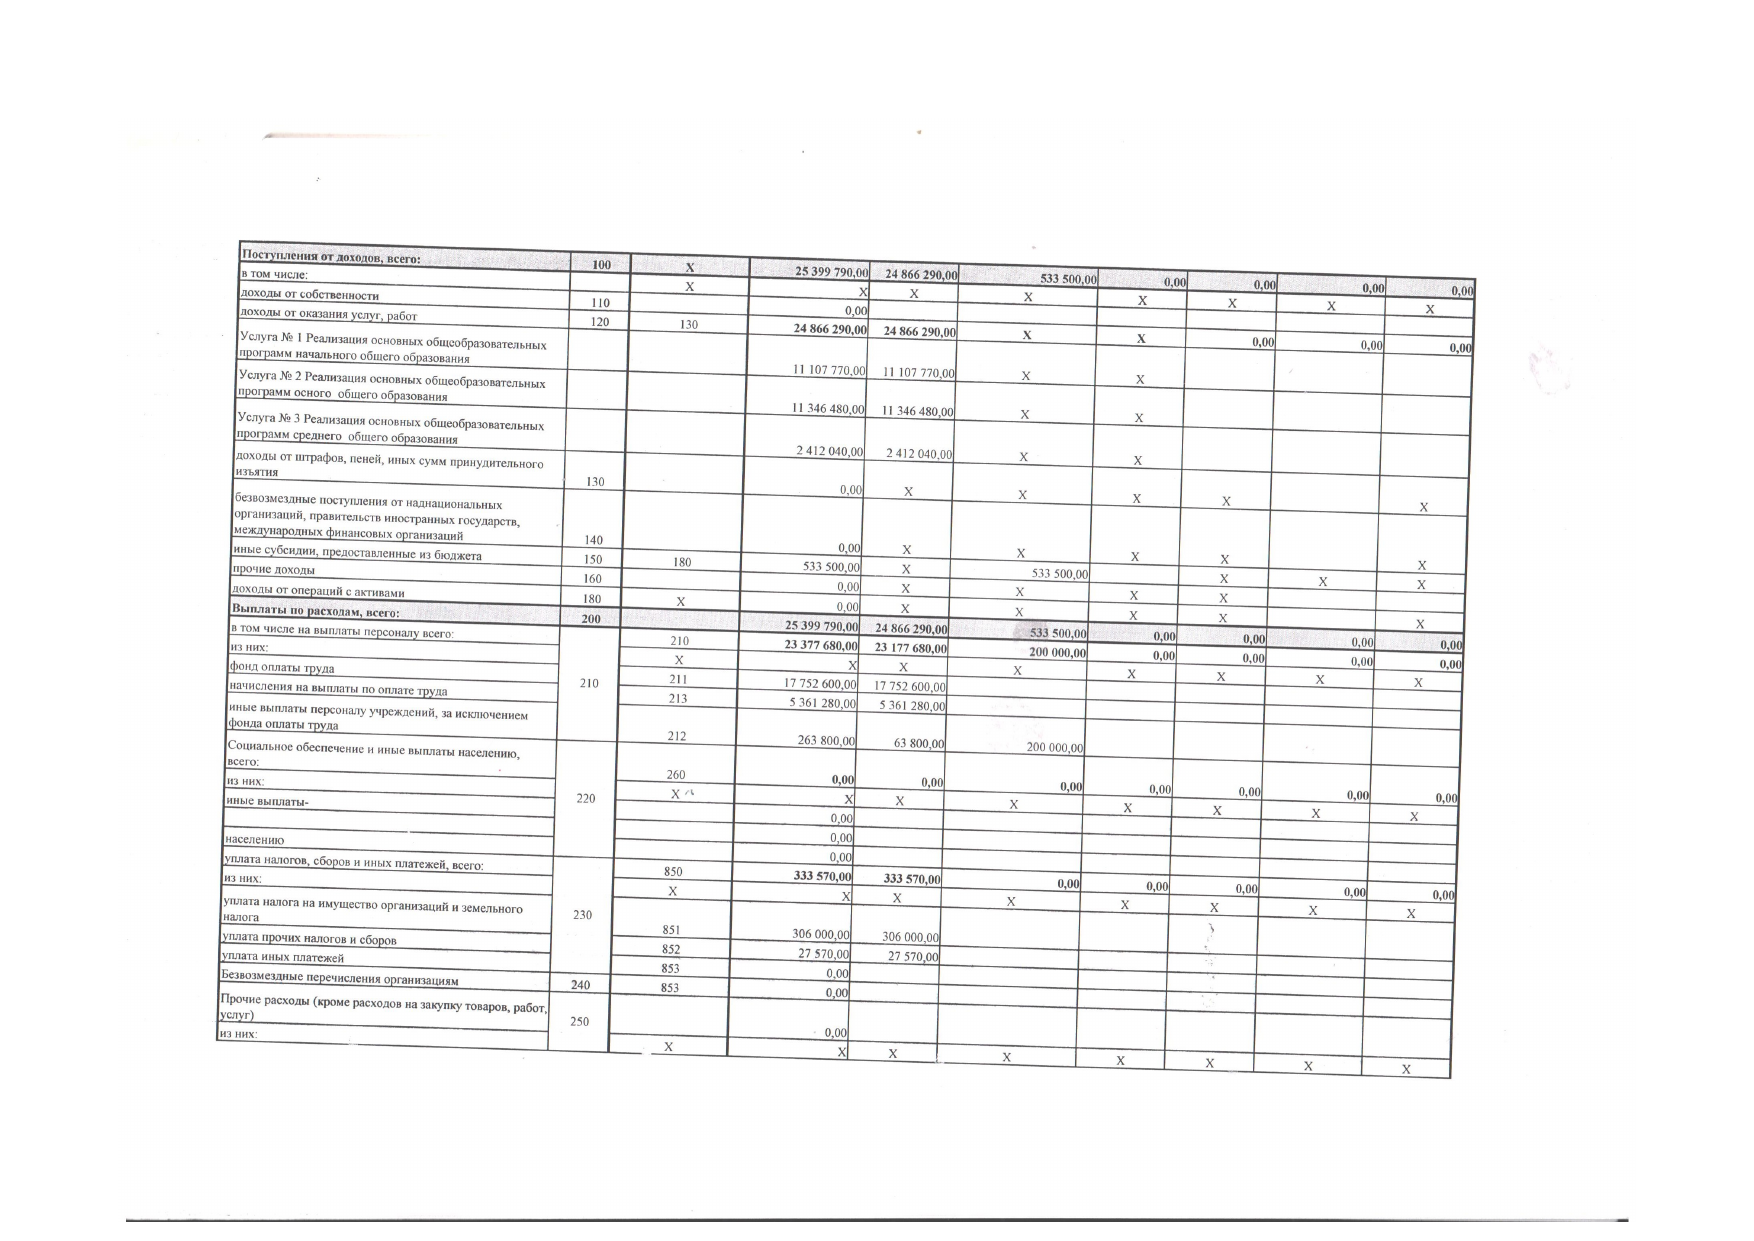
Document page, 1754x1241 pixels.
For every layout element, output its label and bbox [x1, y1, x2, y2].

picture [118, 118, 1636, 1222]
